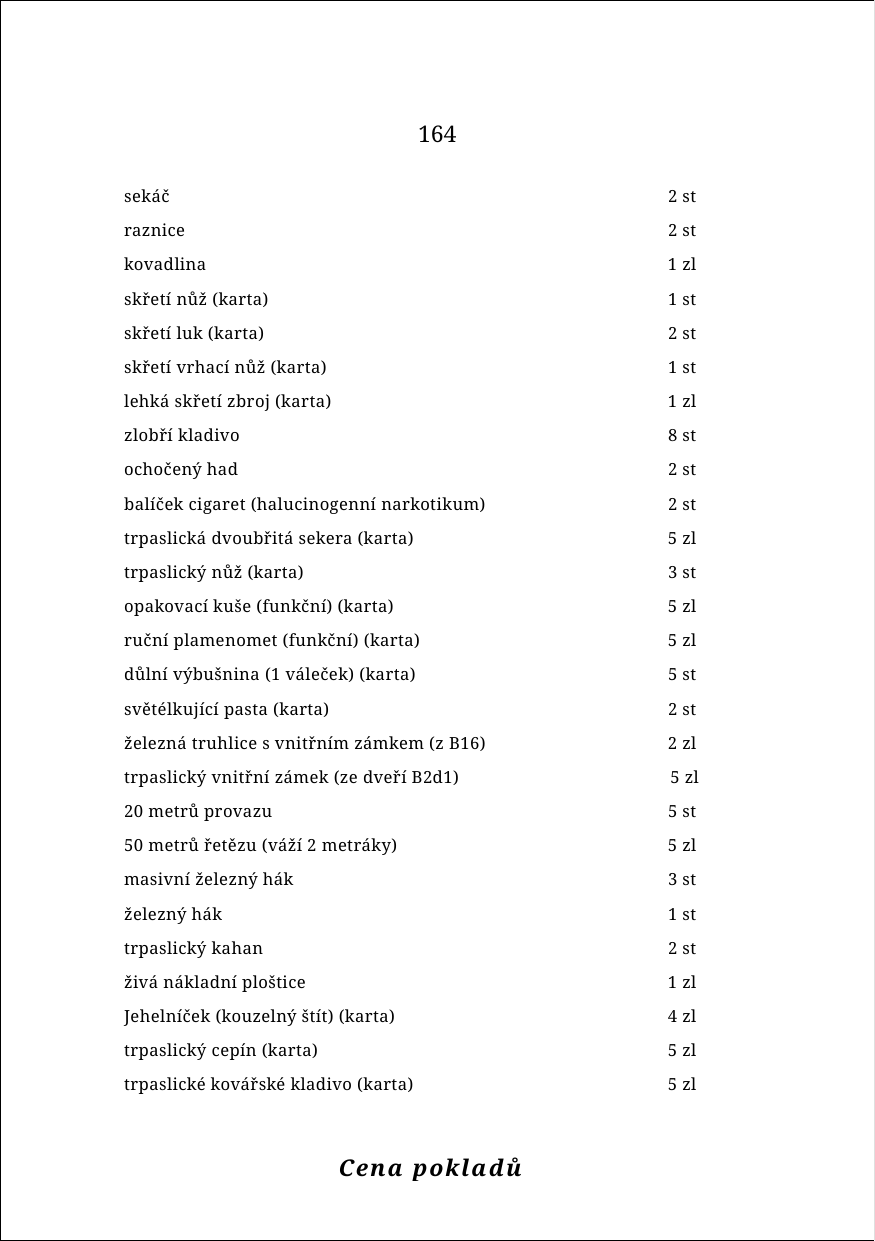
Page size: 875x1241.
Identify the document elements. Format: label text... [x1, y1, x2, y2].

table_cell masivní železný hák [118, 862, 608, 896]
table_cell 2 st [608, 213, 756, 247]
table_cell raznice [118, 213, 608, 247]
table_cell trpaslický nůž (karta) [118, 555, 608, 589]
table_cell trpaslické kovářské kladivo (karta) [118, 1067, 608, 1101]
table_cell 3 st [608, 555, 756, 589]
table_cell 1 st [608, 281, 756, 316]
table_cell 5 st [608, 794, 756, 828]
table_cell 5 st [608, 657, 756, 691]
table_cell 50 metrů řetězu (váží 2 metráky) [118, 828, 608, 862]
table_cell 5 zl [608, 1067, 756, 1101]
table_cell 5 zl [608, 521, 756, 555]
table_cell ruční plamenomet (funkční) (karta) [118, 623, 608, 657]
table_cell skřetí luk (karta) [118, 316, 608, 350]
table_cell 5 zl [608, 760, 756, 794]
table_cell kovadlina [118, 247, 608, 281]
table_cell 20 metrů provazu [118, 794, 608, 828]
table_cell 2 st [608, 316, 756, 350]
table_cell skřetí vrhací nůž (karta) [118, 350, 608, 384]
table_cell 2 st [608, 486, 756, 521]
table_cell 8 st [608, 418, 756, 452]
table_cell 3 st [608, 862, 756, 896]
table_cell zlobří kladivo [118, 418, 608, 452]
table_cell trpaslický kahan [118, 931, 608, 965]
table_cell 1 zl [608, 384, 756, 418]
table_cell opakovací kuše (funkční) (karta) [118, 589, 608, 623]
table_cell trpaslická dvoubřitá sekera (karta) [118, 521, 608, 555]
table_cell železný hák [118, 896, 608, 931]
table_cell 5 zl [608, 589, 756, 623]
table_cell železná truhlice s vnitřním zámkem (z B16) [118, 726, 608, 760]
table_cell 2 st [608, 179, 756, 213]
table_cell Jehelníček (kouzelný štít) (karta) [118, 999, 608, 1033]
table_cell 5 zl [608, 828, 756, 862]
table_cell skřetí nůž (karta) [118, 281, 608, 316]
table_cell 1 zl [608, 247, 756, 281]
table_cell 5 zl [608, 1033, 756, 1067]
table_cell ochočený had [118, 452, 608, 486]
table_cell lehká skřetí zbroj (karta) [118, 384, 608, 418]
table_cell 2 zl [608, 726, 756, 760]
table_cell 1 st [608, 350, 756, 384]
table_cell sekáč [118, 179, 608, 213]
table_cell 1 st [608, 896, 756, 931]
table_cell 2 st [608, 931, 756, 965]
table_cell 2 st [608, 691, 756, 726]
table_cell 2 st [608, 452, 756, 486]
table_cell 4 zl [608, 999, 756, 1033]
table_cell balíček cigaret (halucinogenní narkotikum) [118, 486, 608, 521]
table_cell trpaslický cepín (karta) [118, 1033, 608, 1067]
table_cell 1 zl [608, 965, 756, 999]
table_cell důlní výbušnina (1 váleček) (karta) [118, 657, 608, 691]
table_cell 5 zl [608, 623, 756, 657]
table_cell živá nákladní ploštice [118, 965, 608, 999]
table_cell trpaslický vnitřní zámek (ze dveří B2d1) [118, 760, 608, 794]
table_cell světélkující pasta (karta) [118, 691, 608, 726]
